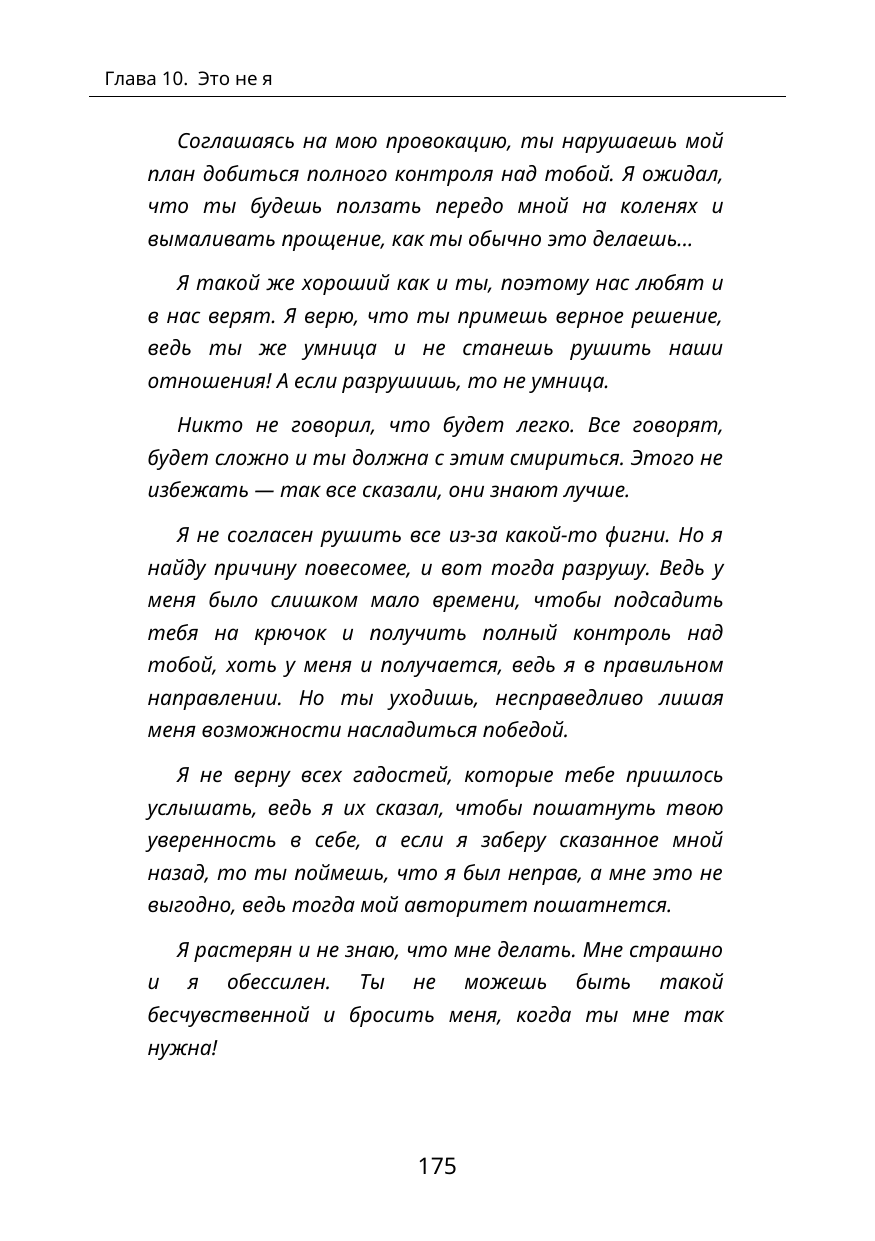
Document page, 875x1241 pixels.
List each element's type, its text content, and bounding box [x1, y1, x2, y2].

text Я такой же хороший как и ты, поэтому нас любят и в нас верят. Я верю, что ты примешь верное решение, ведь ты же умница и не станешь рушить наши отношения! А если разрушишь, то не умница. [147, 268, 727, 394]
text Я растерян и не знаю, что мне делать. Мне страшно и я обессилен. Ты не можешь быть такой бесчувственной и бросить меня, когда ты мне так нужна! [147, 935, 727, 1061]
text Я не согласен рушить все из-за какой-то фигни. Но я найду причину повесомее, и вот тогда разрушу. Ведь у меня было слишком мало времени, чтобы подсадить тебя на крючок и получить полный контроль над тобой, хоть у меня и получается, ведь я в правильном направлении. Но ты уходишь, несправедливо лишая меня возможности насладиться победой. [147, 520, 727, 744]
text Соглашаясь на мою провокацию, ты нарушаешь мой план добиться полного контроля над тобой. Я ожидал, что ты будешь ползать передо мной на коленях и вымаливать прощение, как ты обычно это делаешь... [147, 126, 727, 252]
text Я не верну всех гадостей, которые тебе пришлось услышать, ведь я их сказал, чтобы пошатнуть твою уверенность в себе, а если я заберу сказанное мной назад, то ты поймешь, что я был неправ, а мне это не выгодно, ведь тогда мой авторитет пошатнется. [147, 760, 727, 919]
text Никто не говорил, что будет легко. Все говорят, будет сложно и ты должна с этим смириться. Этого не избежать — так все сказали, они знают лучше. [147, 410, 727, 504]
